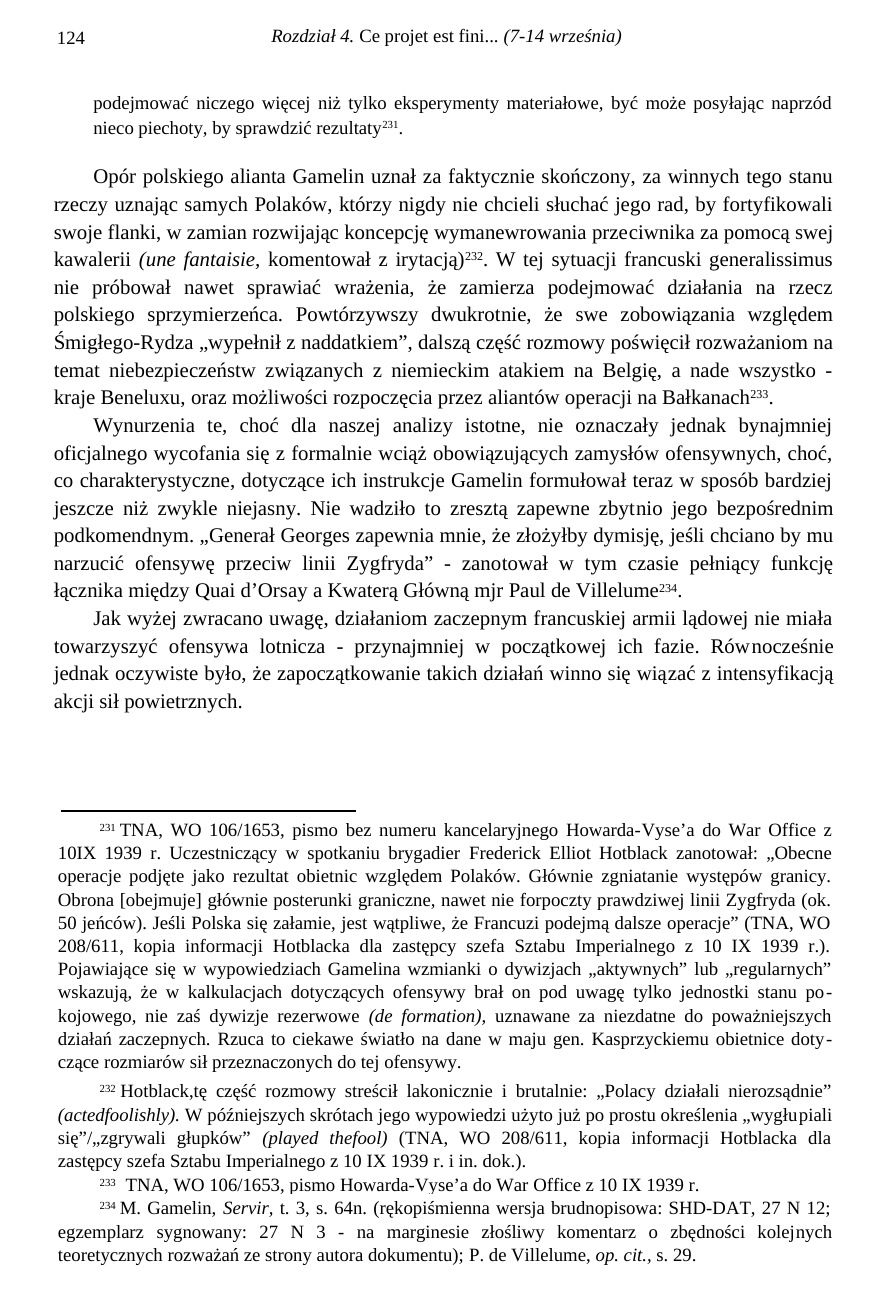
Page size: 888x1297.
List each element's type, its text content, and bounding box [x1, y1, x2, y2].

text 233 TNA, WO 106/1653, pismo Howarda-Vyse’a do War Office z 10 IX 1939 r. [58, 1174, 832, 1193]
text Rozdział 4. Ce projet est fini... (7-14 września) [271, 25, 623, 47]
text Wynurzenia te, choć dla naszej analizy istotne, nie oznaczały jednak bynajmniej oficjalnego wycofania się z formalnie wciąż obowiązujących zamysłów ofensywnych, choć, co charakterystyczne, dotyczące ich instrukcje Gamelin formułował teraz w sposób bardziej jeszcze niż zwykle niejasny. Nie wadziło to zresztą zapewne zbyt­nio jego bezpośrednim podkomendnym. „Generał Georges zapewnia mnie, że zło­żyłby dymisję, jeśli chciano by mu narzucić ofensywę przeciw linii Zygfryda” - zano­tował w tym czasie pełniący funkcję łącznika między Quai d’Orsay a Kwaterą Główną mjr Paul de Villelume234. [53, 413, 833, 602]
text Opór polskiego alianta Gamelin uznał za faktycznie skończony, za winnych tego stanu rzeczy uznając samych Polaków, którzy nigdy nie chcieli słuchać jego rad, by fortyfikowali swoje flanki, w zamian rozwijając koncepcję wymanewrowania prze­ciwnika za pomocą swej kawalerii (une fantaisie, komentował z irytacją)232. W tej sy­tuacji francuski generalissimus nie próbował nawet sprawiać wrażenia, że zamierza podejmować działania na rzecz polskiego sprzymierzeńca. Powtórzywszy dwukrot­nie, że swe zobowiązania względem Śmigłego-Rydza „wypełnił z naddatkiem”, dal­szą część rozmowy poświęcił rozważaniom na temat niebezpieczeństw związanych z niemieckim atakiem na Belgię, a nade wszystko - kraje Beneluxu, oraz możliwości rozpoczęcia przez aliantów operacji na Bałkanach233. [53, 164, 833, 409]
text 124 [57, 27, 91, 49]
text 232 Hotblack,tę część rozmowy streścił lakonicznie i brutalnie: „Polacy działali nierozsądnie” (actedfoolishly). W późniejszych skrótach jego wypowiedzi użyto już po prostu określenia „wygłu­piali się”/„zgrywali głupków” (played thefool) (TNA, WO 208/611, kopia informacji Hotblacka dla zastępcy szefa Sztabu Imperialnego z 10 IX 1939 r. i in. dok.). [58, 1080, 832, 1171]
text 234 M. Gamelin, Servir, t. 3, s. 64n. (rękopiśmienna wersja brudnopisowa: SHD-DAT, 27 N 12; egzemplarz sygnowany: 27 N 3 - na marginesie złośliwy komentarz o zbędności kolej­nych teoretycznych rozważań ze strony autora dokumentu); P. de Villelume, op. cit., s. 29. [58, 1197, 832, 1265]
text 231 TNA, WO 106/1653, pismo bez numeru kancelaryjnego Howarda-Vyse’a do War Office z 10IX 1939 r. Uczestniczący w spotkaniu brygadier Frederick Elliot Hotblack zanotował: „Obecne operacje podjęte jako rezultat obietnic względem Polaków. Głównie zgniatanie występów granicy. Obrona [obejmuje] głównie posterunki graniczne, nawet nie forpoczty prawdziwej linii Zygfryda (ok. 50 jeńców). Jeśli Polska się załamie, jest wątpliwe, że Francuzi podejmą dalsze operacje” (TNA, WO 208/611, kopia informacji Hotblacka dla zastępcy szefa Sztabu Imperialnego z 10 IX 1939 r.). Pojawiające się w wypowiedziach Gamelina wzmianki o dywizjach „aktywnych” lub „regularnych” wskazują, że w kalkulacjach dotyczących ofensywy brał on pod uwagę tylko jednostki stanu po­kojowego, nie zaś dywizje rezerwowe (de formation), uznawane za niezdatne do poważniejszych działań zaczepnych. Rzuca to ciekawe światło na dane w maju gen. Kasprzyckiemu obietnice doty­czące rozmiarów sił przeznaczonych do tej ofensywy. [58, 819, 832, 1073]
text Jak wyżej zwracano uwagę, działaniom zaczepnym francuskiej armii lądowej nie miała towarzyszyć ofensywa lotnicza - przynajmniej w początkowej ich fazie. Rów­nocześnie jednak oczywiste było, że zapoczątkowanie takich działań winno się wią­zać z intensyfikacją akcji sił powietrznych. [53, 606, 833, 713]
text podejmować niczego więcej niż tylko eksperymenty materiałowe, być może posyłając naprzód nieco piechoty, by sprawdzić rezultaty231. [93, 92, 833, 138]
